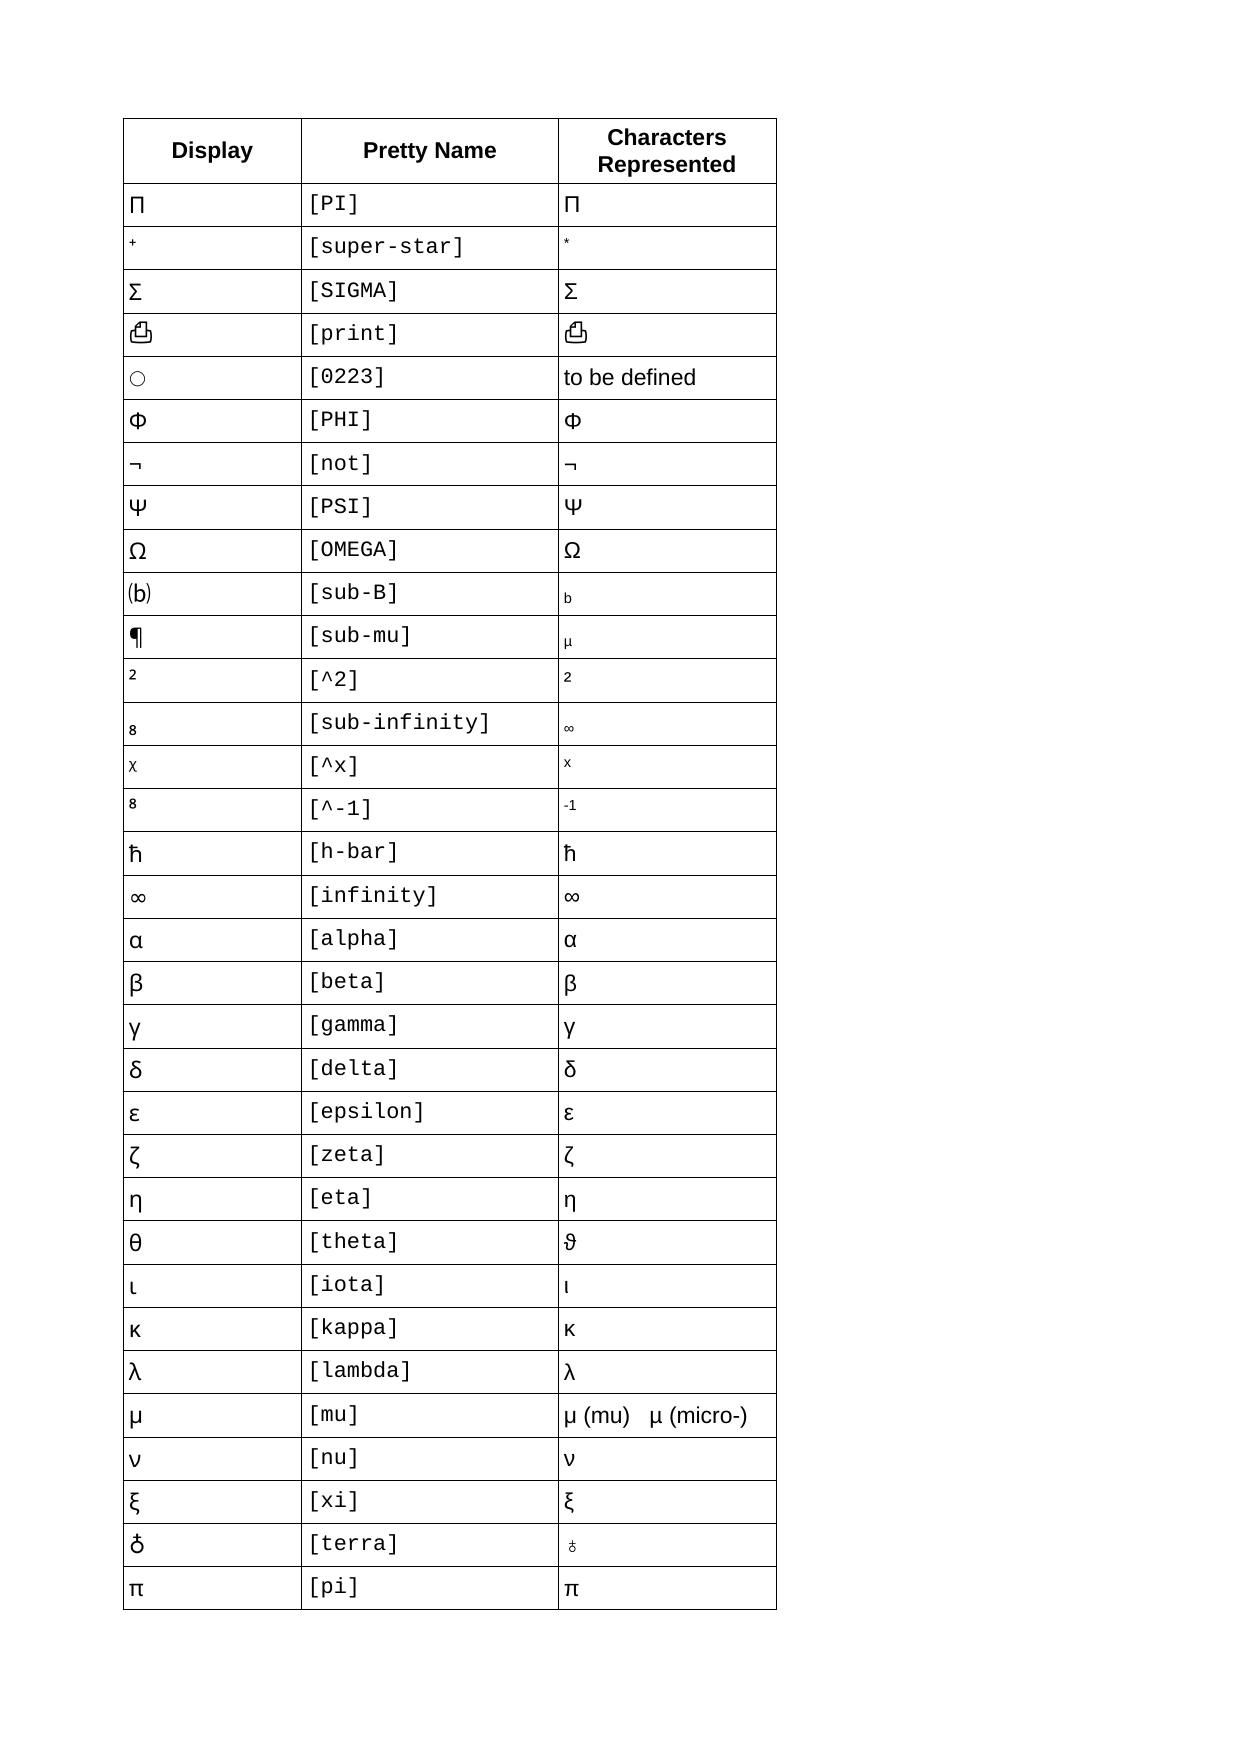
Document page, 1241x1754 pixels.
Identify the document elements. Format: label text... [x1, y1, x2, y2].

table_cell [super-star] [302, 227, 558, 269]
table_cell to be defined [559, 357, 776, 399]
table_cell [alpha] [302, 919, 558, 961]
table_cell ε [124, 1092, 301, 1134]
table_cell ι [559, 1265, 776, 1307]
table_cell ħ [124, 832, 301, 874]
table_cell Ω [559, 530, 776, 572]
table_cell Σ [559, 270, 776, 312]
table_cell ⎙ [124, 314, 301, 356]
table_cell ¶ [124, 616, 301, 658]
table_cell π [124, 1567, 301, 1609]
table_cell ħ [559, 832, 776, 874]
table_cell γ [124, 1005, 301, 1047]
table_cell [iota] [302, 1265, 558, 1307]
table_cell ξ [559, 1481, 776, 1523]
table_cell ζ [124, 1135, 301, 1177]
table_cell [SIGMA] [302, 270, 558, 312]
table_cell Φ [559, 400, 776, 442]
table_cell [nu] [302, 1438, 558, 1480]
table_cell [lambda] [302, 1351, 558, 1393]
table_cell [zeta] [302, 1135, 558, 1177]
table_cell ⒝ [124, 573, 301, 615]
table_cell η [124, 1178, 301, 1220]
table_cell α [559, 919, 776, 961]
table_cell [PHI] [302, 400, 558, 442]
table_cell γ [559, 1005, 776, 1047]
table_cell Σ [124, 270, 301, 312]
table_cell [PI] [302, 184, 558, 226]
table_cell ⎙ [559, 314, 776, 356]
table_cell β [124, 962, 301, 1004]
table_cell [OMEGA] [302, 530, 558, 572]
table_cell * [559, 227, 776, 269]
table_cell β [559, 962, 776, 1004]
table_header Pretty Name [302, 119, 558, 183]
table_cell ν [559, 1438, 776, 1480]
table_cell Π [559, 184, 776, 226]
table_cell λ [124, 1351, 301, 1393]
table_cell θ [124, 1221, 301, 1263]
table_cell [sub-B] [302, 573, 558, 615]
table_cell  [124, 357, 301, 399]
table_cell b [559, 573, 776, 615]
table_cell α [124, 919, 301, 961]
table_cell [^2] [302, 659, 558, 702]
table_cell ♁ [124, 1524, 301, 1566]
table_cell ν [124, 1438, 301, 1480]
table_cell κ [124, 1308, 301, 1350]
table_cell [delta] [302, 1049, 558, 1091]
table_cell [gamma] [302, 1005, 558, 1047]
table_cell [terra] [302, 1524, 558, 1566]
table_cell π [559, 1567, 776, 1609]
table_cell [kappa] [302, 1308, 558, 1350]
table_cell [xi] [302, 1481, 558, 1523]
table_cell [PSI] [302, 486, 558, 529]
table_cell η [559, 1178, 776, 1220]
table_header Display [124, 119, 301, 183]
table_cell ∞ [559, 703, 776, 745]
table_cell ♁ [559, 1524, 776, 1566]
table_cell [eta] [302, 1178, 558, 1220]
table_cell ξ [124, 1481, 301, 1523]
table_cell μ (mu) µ (micro-) [559, 1394, 776, 1436]
table_cell [0223] [302, 357, 558, 399]
table_cell [^x] [302, 746, 558, 788]
table_cell ι [124, 1265, 301, 1307]
table_cell ¬ [559, 443, 776, 485]
table_cell [^-1] [302, 789, 558, 831]
table_cell [h-bar] [302, 832, 558, 874]
table_cell ∞ [124, 876, 301, 918]
table_cell ∞ [559, 876, 776, 918]
table_cell [beta] [302, 962, 558, 1004]
table_cell ϑ [559, 1221, 776, 1263]
table_cell µ [559, 616, 776, 658]
table_cell [theta] [302, 1221, 558, 1263]
table_cell [infinity] [302, 876, 558, 918]
table_cell ⁸ [124, 789, 301, 831]
table_cell x [559, 746, 776, 788]
table_cell ⁺ [124, 227, 301, 269]
table_cell ε [559, 1092, 776, 1134]
table_cell Φ [124, 400, 301, 442]
table_cell ² [124, 659, 301, 702]
table_cell [not] [302, 443, 558, 485]
table_cell μ [124, 1394, 301, 1436]
table_cell Ψ [124, 486, 301, 529]
table_cell Ω [124, 530, 301, 572]
table_cell [mu] [302, 1394, 558, 1436]
table_cell ¬ [124, 443, 301, 485]
table_cell Π [124, 184, 301, 226]
table_cell Ψ [559, 486, 776, 529]
table_cell ᵡ [124, 746, 301, 788]
table_cell ζ [559, 1135, 776, 1177]
table_cell [pi] [302, 1567, 558, 1609]
table_cell [epsilon] [302, 1092, 558, 1134]
table_cell δ [124, 1049, 301, 1091]
table_cell [print] [302, 314, 558, 356]
table_cell δ [559, 1049, 776, 1091]
table_cell λ [559, 1351, 776, 1393]
table_cell [sub-infinity] [302, 703, 558, 745]
table_cell κ [559, 1308, 776, 1350]
table_cell ² [559, 659, 776, 702]
table_cell -1 [559, 789, 776, 831]
table_cell ₈ [124, 703, 301, 745]
table_cell [sub-mu] [302, 616, 558, 658]
table_header Characters Represented [559, 119, 776, 183]
